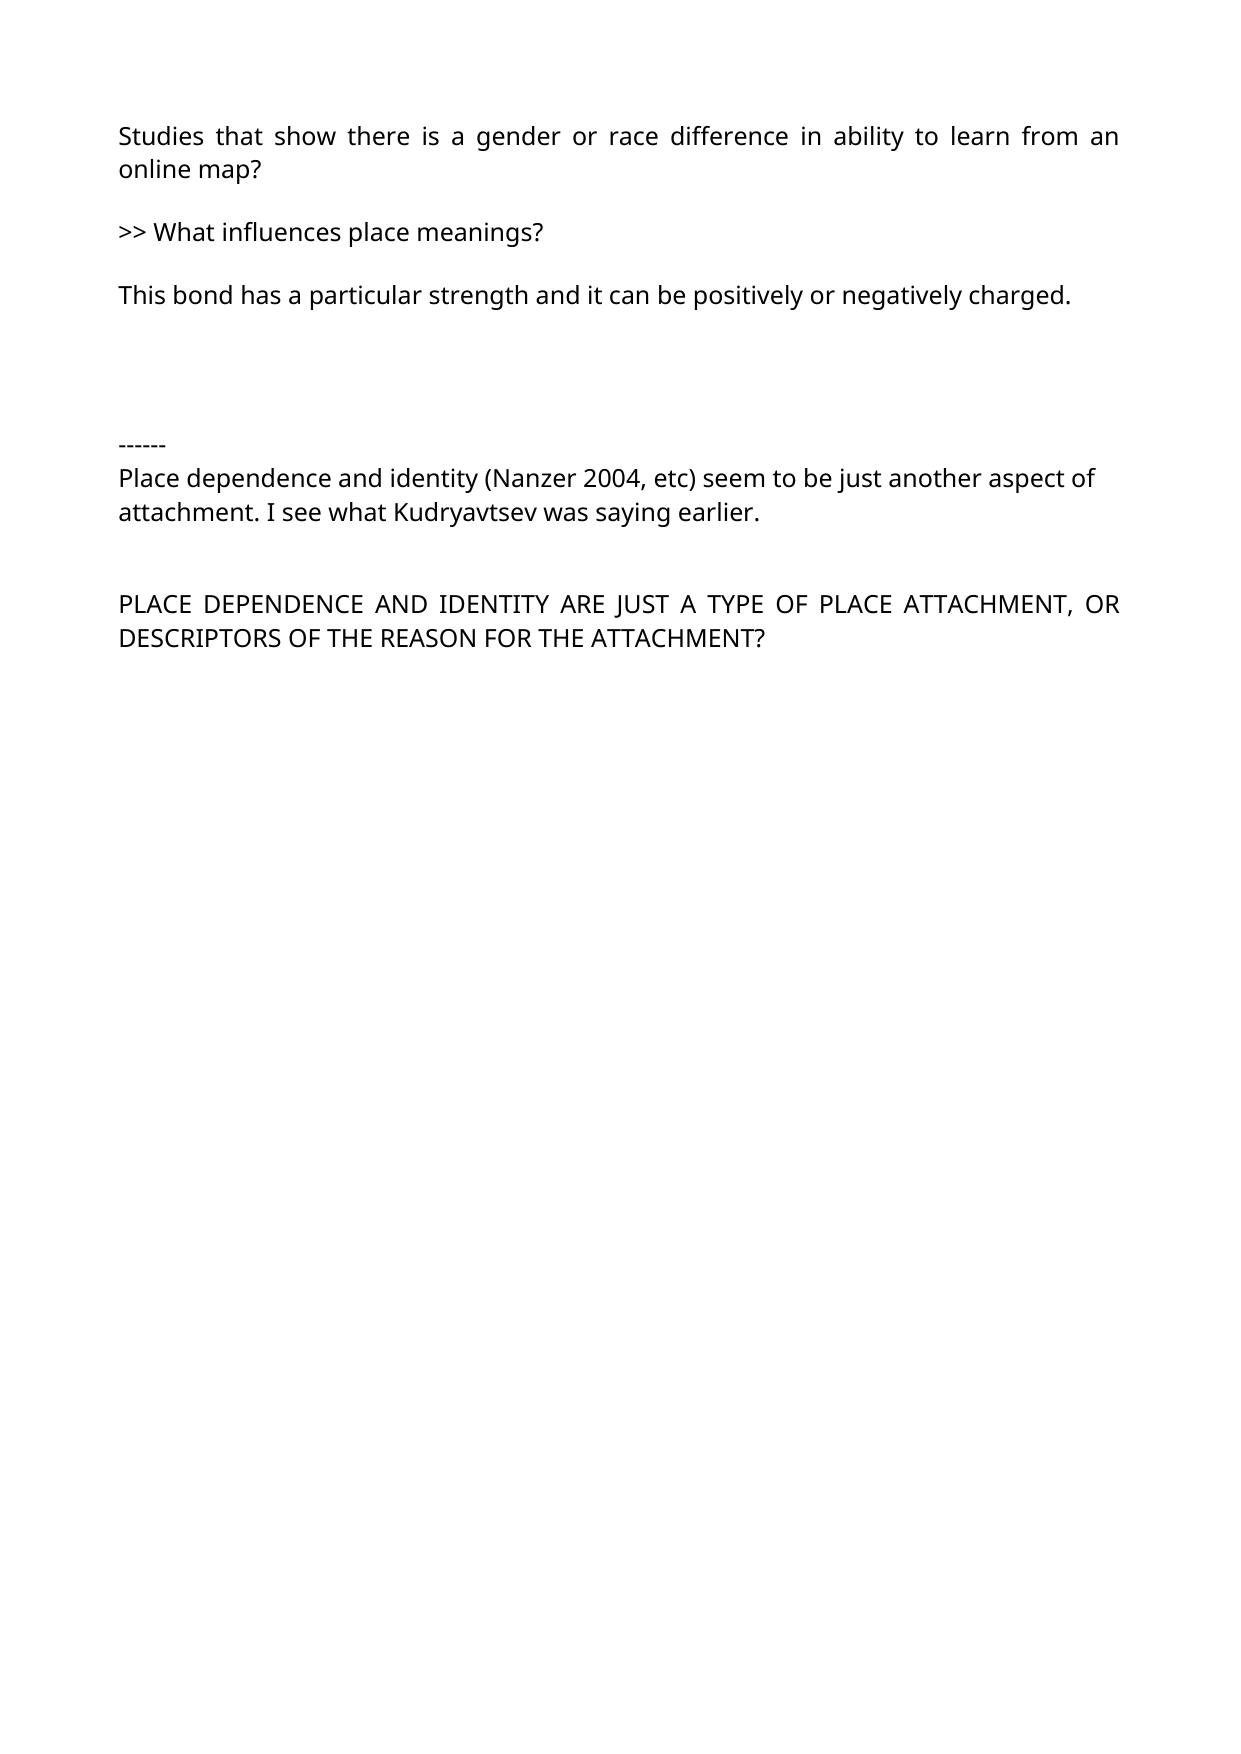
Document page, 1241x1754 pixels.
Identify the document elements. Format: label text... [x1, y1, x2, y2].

text >> What influences place meanings? [118, 215, 1122, 249]
text Place dependence and identity (Nanzer 2004, etc) seem to be just another aspect of attachment. I see what Kudryavtsev was saying earlier. [118, 461, 1122, 529]
text Studies that show there is a gender or race difference in ability to learn from an online map? [118, 118, 1122, 186]
text PLACE DEPENDENCE AND IDENTITY ARE JUST A TYPE OF PLACE ATTACHMENT, OR DESCRIPTORS OF THE REASON FOR THE ATTACHMENT? [118, 587, 1122, 655]
text This bond has a particular strength and it can be positively or negatively charged. [118, 278, 1122, 312]
text ------ [118, 427, 1122, 461]
